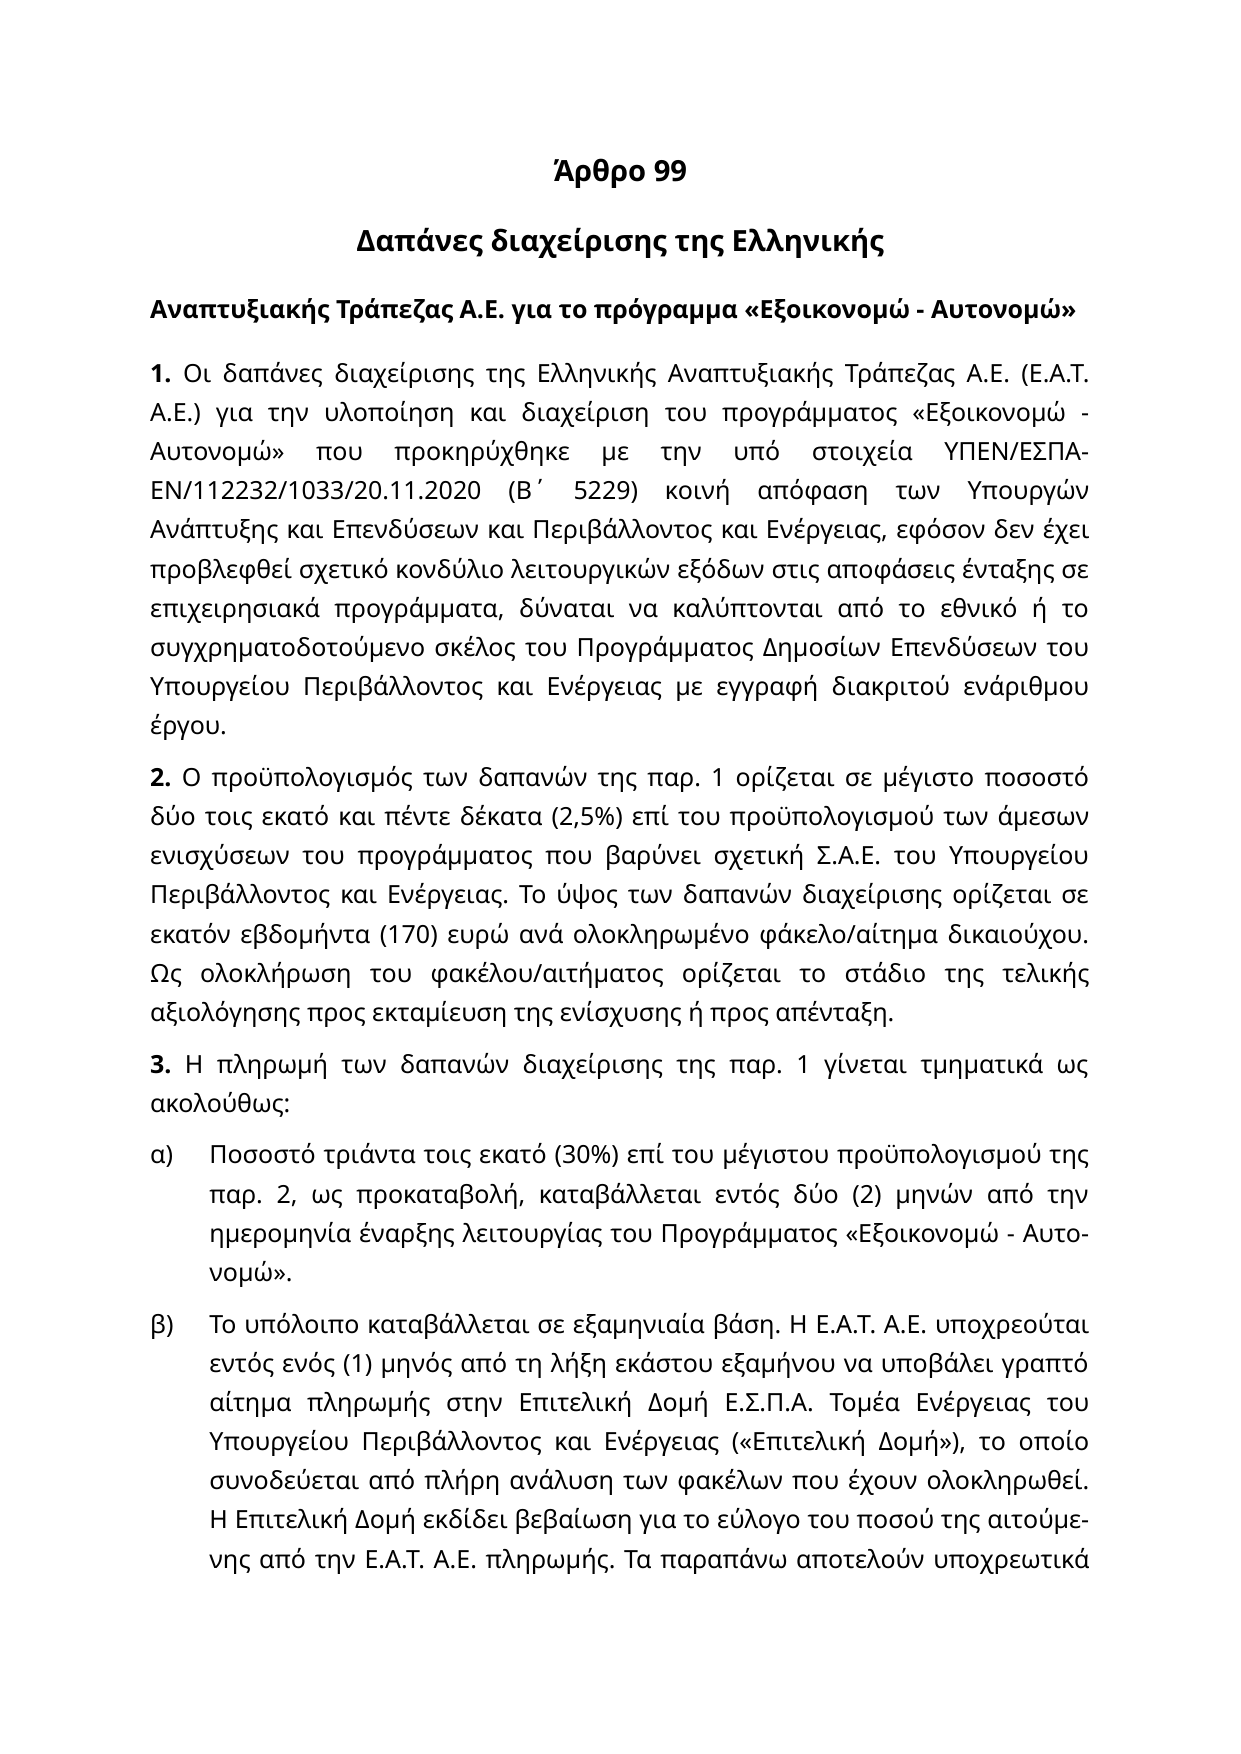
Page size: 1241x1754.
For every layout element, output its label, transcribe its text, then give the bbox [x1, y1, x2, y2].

text 1. Οι δαπάνες διαχείρισης της Ελληνικής Αναπτυξιακής Τράπεζας Α.E. (Ε.Α.Τ. Α.Ε.) για την υλοποίηση και διαχείριση του προγράμματος «Εξοικονομώ - Αυτονομώ» που προκηρύχθηκε με την υπό στοιχεία ΥΠΕΝ/ΕΣΠΑ- ΕΝ/112232/1033/20.11.2020 (Β΄ 5229) κοινή απόφαση των Υπουργών Ανάπτυξης και Επενδύσεων και Περιβάλλοντος και Ενέργειας, εφόσον δεν έχει προβλεφθεί σχετικό κονδύλιο λειτουργικών εξόδων στις αποφάσεις ένταξης σε επιχειρησιακά προγράμματα, δύναται να καλύπτονται από το εθνικό ή το συγχρηματοδοτούμενο σκέλος του Προγράμματος Δημοσίων Επενδύσεων του Υπουργείου Περιβάλλοντος και Ενέργειας με εγγραφή διακριτού ενάριθμου έργου. [150, 355, 1090, 742]
text 3. Η πληρωμή των δαπανών διαχείρισης της παρ. 1 γίνεται τμηματικά ως ακολούθως: [150, 1046, 1090, 1119]
list α) Ποσοστό τριάντα τοις εκατό (30%) επί του μέγιστου προϋπολογισμού της παρ. 2, ως προκαταβολή, καταβάλλεται εντός δύο (2) μηνών από την ημερομηνία έναρξης λειτουργίας του Προγράμματος «Εξοικονομώ - Αυτο- νομώ». [150, 1137, 1090, 1289]
subtitle Άρθρο 99 [150, 150, 1090, 190]
text Αναπτυξιακής Τράπεζας Α.Ε. για το πρόγραμμα «Εξοικονομώ - Αυτονομώ» [150, 291, 1090, 325]
text 2. Ο προϋπολογισμός των δαπανών της παρ. 1 ορίζεται σε μέγιστο ποσοστό δύο τοις εκατό και πέντε δέκατα (2,5%) επί του προϋπολογισμού των άμεσων ενισχύσεων του προγράμματος που βαρύνει σχετική Σ.Α.Ε. του Υπουργείου Περιβάλλοντος και Ενέργειας. Το ύψος των δαπανών διαχείρισης ορίζεται σε εκατόν εβδομήντα (170) ευρώ ανά ολοκληρωμένο φάκελο/αίτημα δικαιούχου. Ως ολοκλήρωση του φακέλου/αιτήματος ορίζεται το στάδιο της τελικής αξιολόγησης προς εκταμίευση της ενίσχυσης ή προς απένταξη. [150, 759, 1090, 1029]
list β) Το υπόλοιπο καταβάλλεται σε εξαμηνιαία βάση. Η Ε.Α.Τ. Α.Ε. υποχρεούται εντός ενός (1) μηνός από τη λήξη εκάστου εξαμήνου να υποβάλει γραπτό αίτημα πληρωμής στην Επιτελική Δομή Ε.Σ.Π.Α. Τομέα Ενέργειας του Υπουργείου Περιβάλλοντος και Ενέργειας («Επιτελική Δομή»), το οποίο συνοδεύεται από πλήρη ανάλυση των φακέλων που έχουν ολοκληρωθεί. Η Επιτελική Δομή εκδίδει βεβαίωση για το εύλογο του ποσού της αιτούμε- νης από την Ε.Α.Τ. Α.Ε. πληρωμής. Τα παραπάνω αποτελούν υποχρεωτικά [150, 1306, 1090, 1575]
subtitle Δαπάνες διαχείρισης της Ελληνικής [150, 221, 1090, 260]
